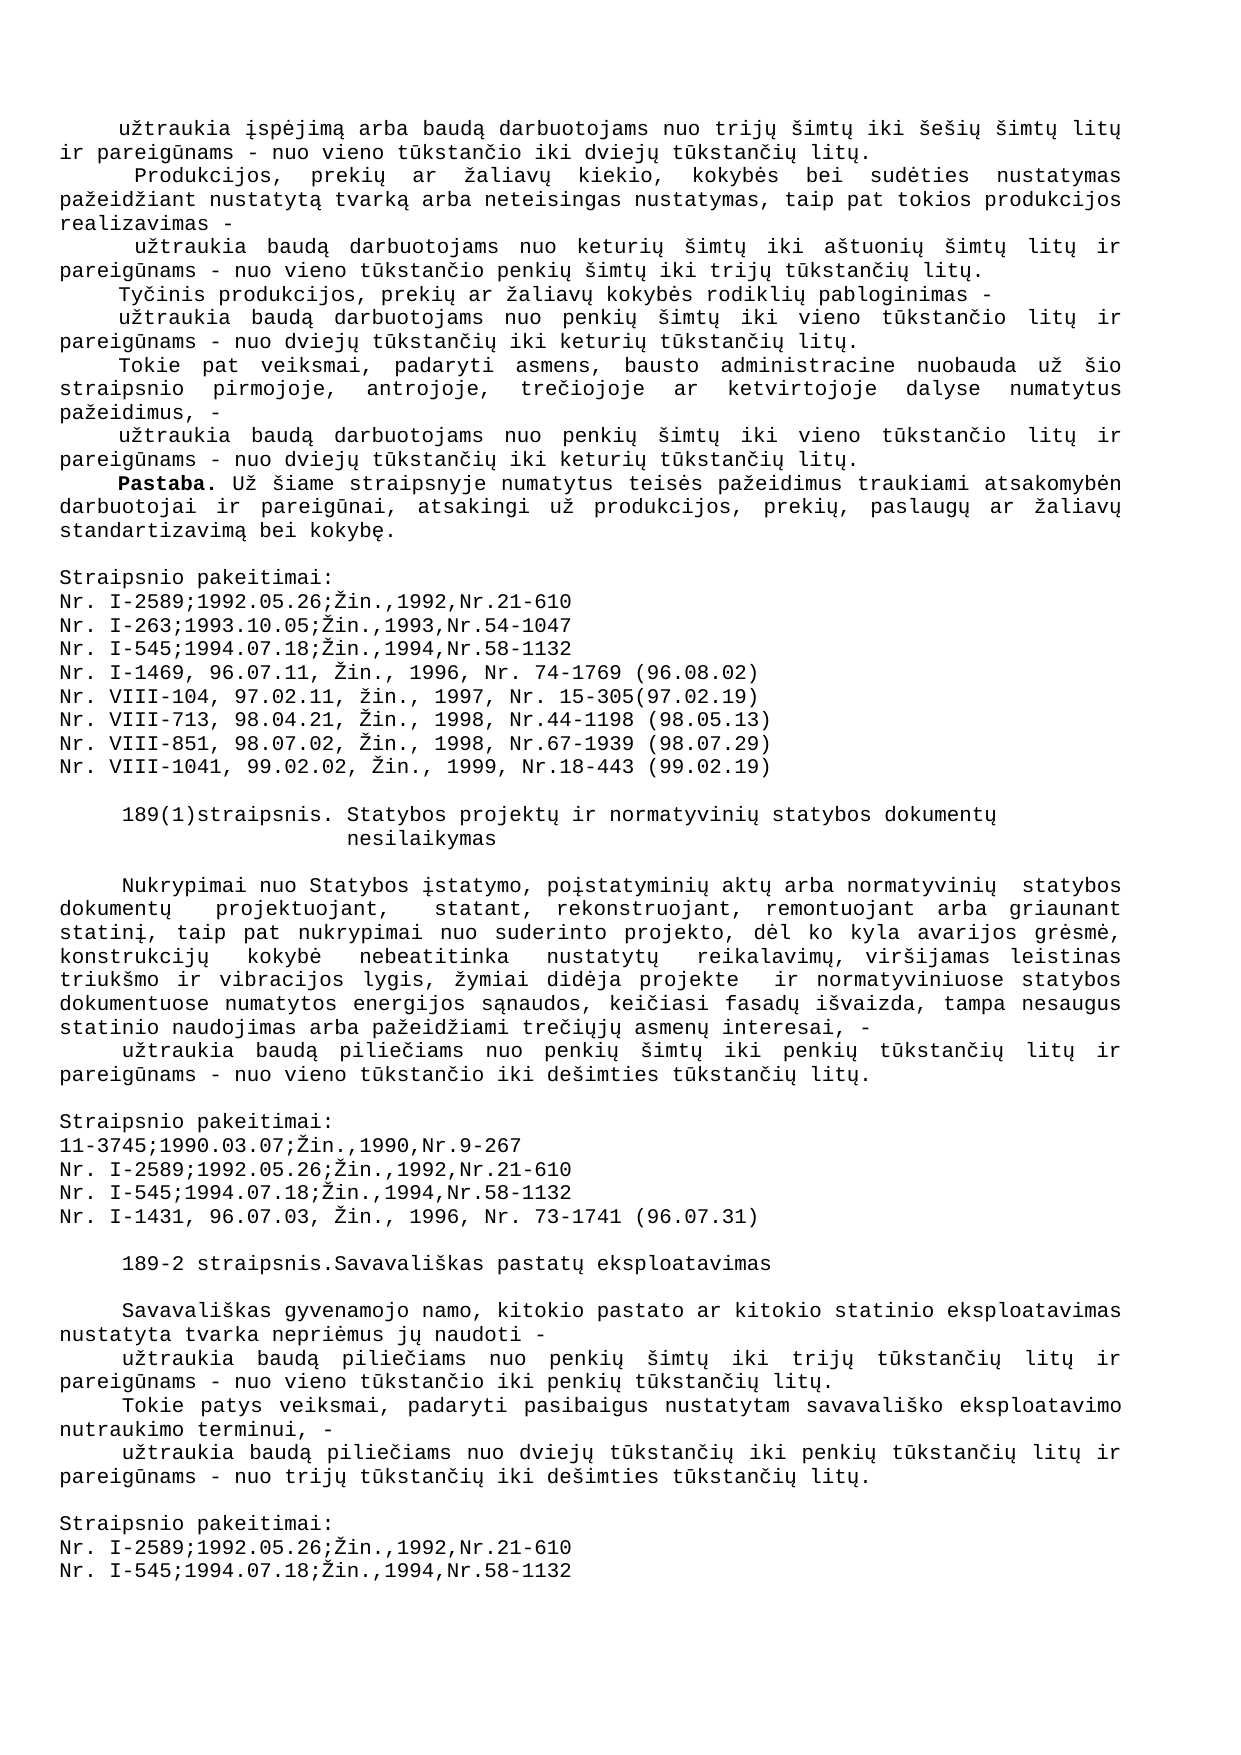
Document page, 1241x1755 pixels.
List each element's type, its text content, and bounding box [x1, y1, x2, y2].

text užtraukia baudą piliečiams nuo penkių šimtų iki penkių tūkstančių litų ir pareigūnams - nuo vieno tūkstančio iki dešimties tūkstančių litų. [59, 1040, 1122, 1088]
text Nr. I-1469, 96.07.11, Žin., 1996, Nr. 74-1769 (96.08.02) [59, 662, 1122, 686]
text Pastaba. Už šiame straipsnyje numatytus teisės pažeidimus traukiami atsakomybėn darbuotojai ir pareigūnai, atsakingi už produkcijos, prekių, paslaugų ar žaliavų standartizavimą bei kokybę. [59, 473, 1122, 544]
text užtraukia baudą darbuotojams nuo keturių šimtų iki aštuonių šimtų litų ir pareigūnams - nuo vieno tūkstančio penkių šimtų iki trijų tūkstančių litų. [59, 236, 1122, 284]
text Straipsnio pakeitimai: [59, 1513, 1122, 1537]
text Tokie patys veiksmai, padaryti pasibaigus nustatytam savavališko eksploatavimo nutraukimo terminui, - [59, 1395, 1122, 1442]
text Straipsnio pakeitimai: [59, 567, 1122, 591]
text 189-2 straipsnis.Savavališkas pastatų eksploatavimas [59, 1253, 1122, 1277]
text Nr. I-545;1994.07.18;Žin.,1994,Nr.58-1132 [59, 1561, 1122, 1584]
text Nr. I-545;1994.07.18;Žin.,1994,Nr.58-1132 [59, 1182, 1122, 1206]
text užtraukia įspėjimą arba baudą darbuotojams nuo trijų šimtų iki šešių šimtų litų ir pareigūnams - nuo vieno tūkstančio iki dviejų tūkstančių litų. [59, 118, 1122, 165]
text Nr. VIII-713, 98.04.21, Žin., 1998, Nr.44-1198 (98.05.13) [59, 709, 1122, 733]
text Produkcijos, prekių ar žaliavų kiekio, kokybės bei sudėties nustatymas pažeidžiant nustatytą tvarką arba neteisingas nustatymas, taip pat tokios produkcijos realizavimas - [59, 165, 1122, 236]
text Nr. I-2589;1992.05.26;Žin.,1992,Nr.21-610 [59, 1158, 1122, 1182]
text 189(1)straipsnis. Statybos projektų ir normatyvinių statybos dokumentų [59, 804, 1122, 827]
text Nr. VIII-851, 98.07.02, Žin., 1998, Nr.67-1939 (98.07.29) [59, 733, 1122, 757]
text Nukrypimai nuo Statybos įstatymo, poįstatyminių aktų arba normatyvinių statybos dokumentų projektuojant, statant, rekonstruojant, remontuojant arba griaunant statinį, taip pat nukrypimai nuo suderinto projekto, dėl ko kyla avarijos grėsmė, konstrukcijų kokybė nebeatitinka nustatytų reikalavimų, viršijamas leistinas triukšmo ir vibracijos lygis, žymiai didėja projekte ir normatyviniuose statybos dokumentuose numatytos energijos sąnaudos, keičiasi fasadų išvaizda, tampa nesaugus statinio naudojimas arba pažeidžiami trečiųjų asmenų interesai, - [59, 875, 1122, 1040]
text Tyčinis produkcijos, prekių ar žaliavų kokybės rodiklių pabloginimas - [59, 284, 1122, 307]
text Nr. VIII-1041, 99.02.02, Žin., 1999, Nr.18-443 (99.02.19) [59, 757, 1122, 780]
text užtraukia baudą darbuotojams nuo penkių šimtų iki vieno tūkstančio litų ir pareigūnams - nuo dviejų tūkstančių iki keturių tūkstančių litų. [59, 307, 1122, 354]
text Savavališkas gyvenamojo namo, kitokio pastato ar kitokio statinio eksploatavimas nustatyta tvarka nepriėmus jų naudoti - [59, 1300, 1122, 1348]
text Straipsnio pakeitimai: [59, 1111, 1122, 1135]
text Nr. I-1431, 96.07.03, Žin., 1996, Nr. 73-1741 (96.07.31) [59, 1206, 1122, 1229]
text Nr. VIII-104, 97.02.11, žin., 1997, Nr. 15-305(97.02.19) [59, 686, 1122, 709]
text Nr. I-545;1994.07.18;Žin.,1994,Nr.58-1132 [59, 638, 1122, 662]
text Nr. I-2589;1992.05.26;Žin.,1992,Nr.21-610 [59, 1537, 1122, 1561]
text Tokie pat veiksmai, padaryti asmens, bausto administracine nuobauda už šio straipsnio pirmojoje, antrojoje, trečiojoje ar ketvirtojoje dalyse numatytus pažeidimus, - [59, 354, 1122, 426]
text užtraukia baudą darbuotojams nuo penkių šimtų iki vieno tūkstančio litų ir pareigūnams - nuo dviejų tūkstančių iki keturių tūkstančių litų. [59, 426, 1122, 473]
text Nr. I-263;1993.10.05;Žin.,1993,Nr.54-1047 [59, 615, 1122, 638]
text užtraukia baudą piliečiams nuo dviejų tūkstančių iki penkių tūkstančių litų ir pareigūnams - nuo trijų tūkstančių iki dešimties tūkstančių litų. [59, 1442, 1122, 1489]
text Nr. I-2589;1992.05.26;Žin.,1992,Nr.21-610 [59, 591, 1122, 615]
text 11-3745;1990.03.07;Žin.,1990,Nr.9-267 [59, 1135, 1122, 1158]
text užtraukia baudą piliečiams nuo penkių šimtų iki trijų tūkstančių litų ir pareigūnams - nuo vieno tūkstančio iki penkių tūkstančių litų. [59, 1348, 1122, 1395]
text nesilaikymas [59, 827, 1122, 851]
